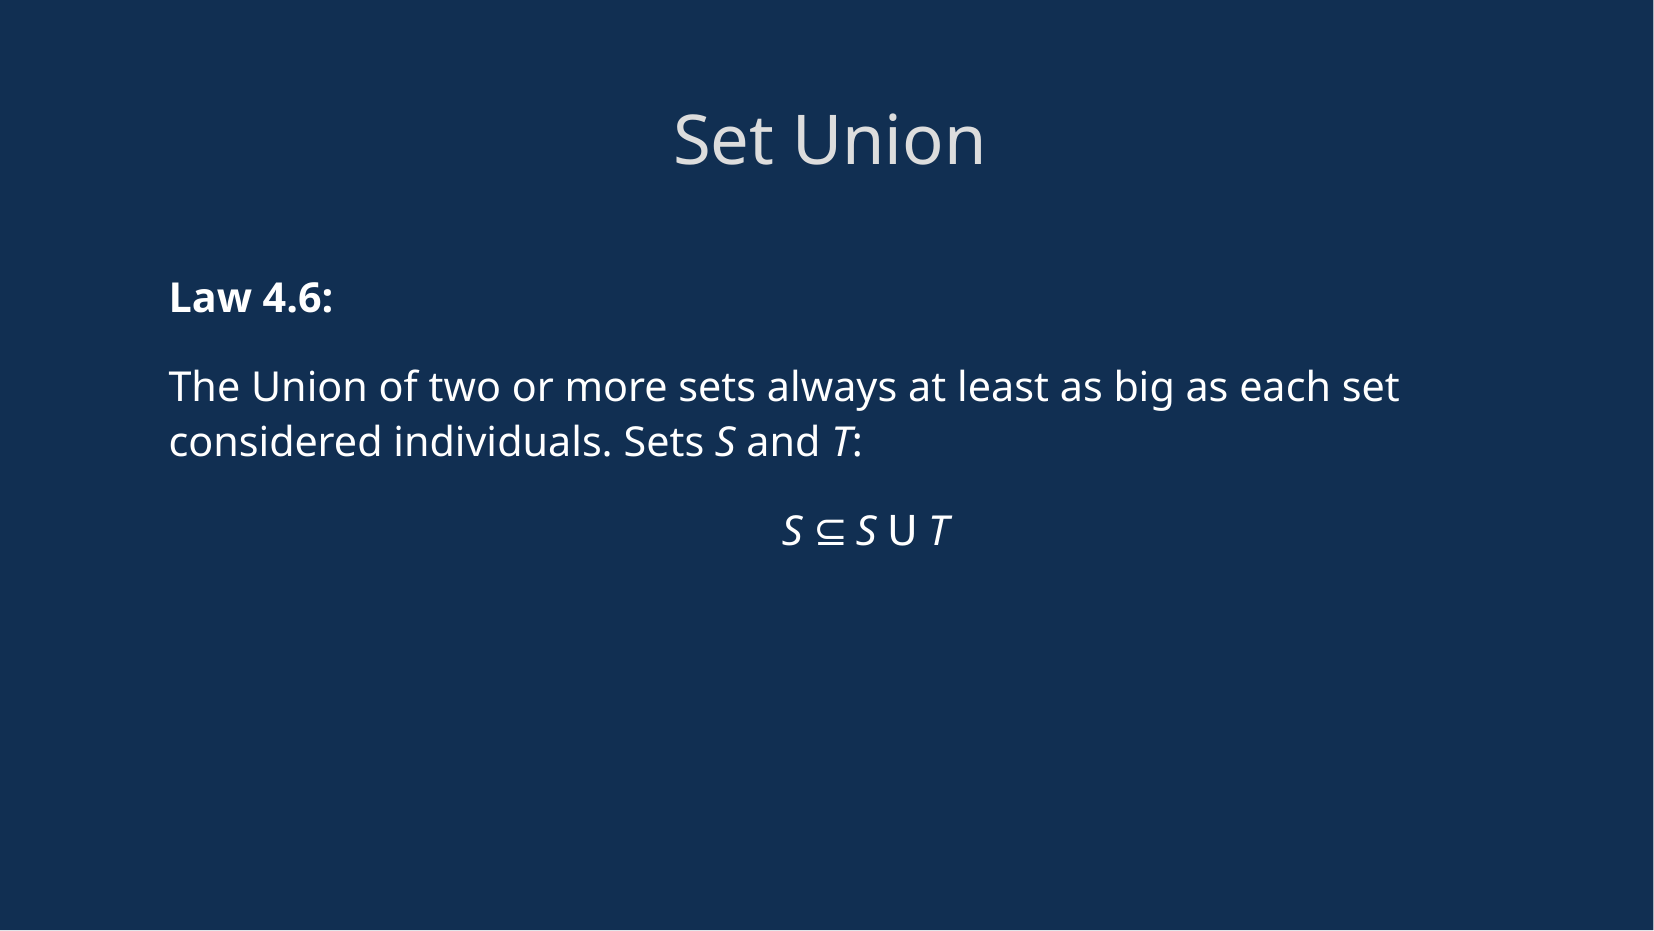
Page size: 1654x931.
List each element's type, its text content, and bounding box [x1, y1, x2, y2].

list Law 4.6: The Union of two or more sets always at least as big as each set considered individuals. Sets S and T: S ⊆ S 𝖴 T [97, 268, 1563, 806]
title Set Union [97, 56, 1563, 220]
